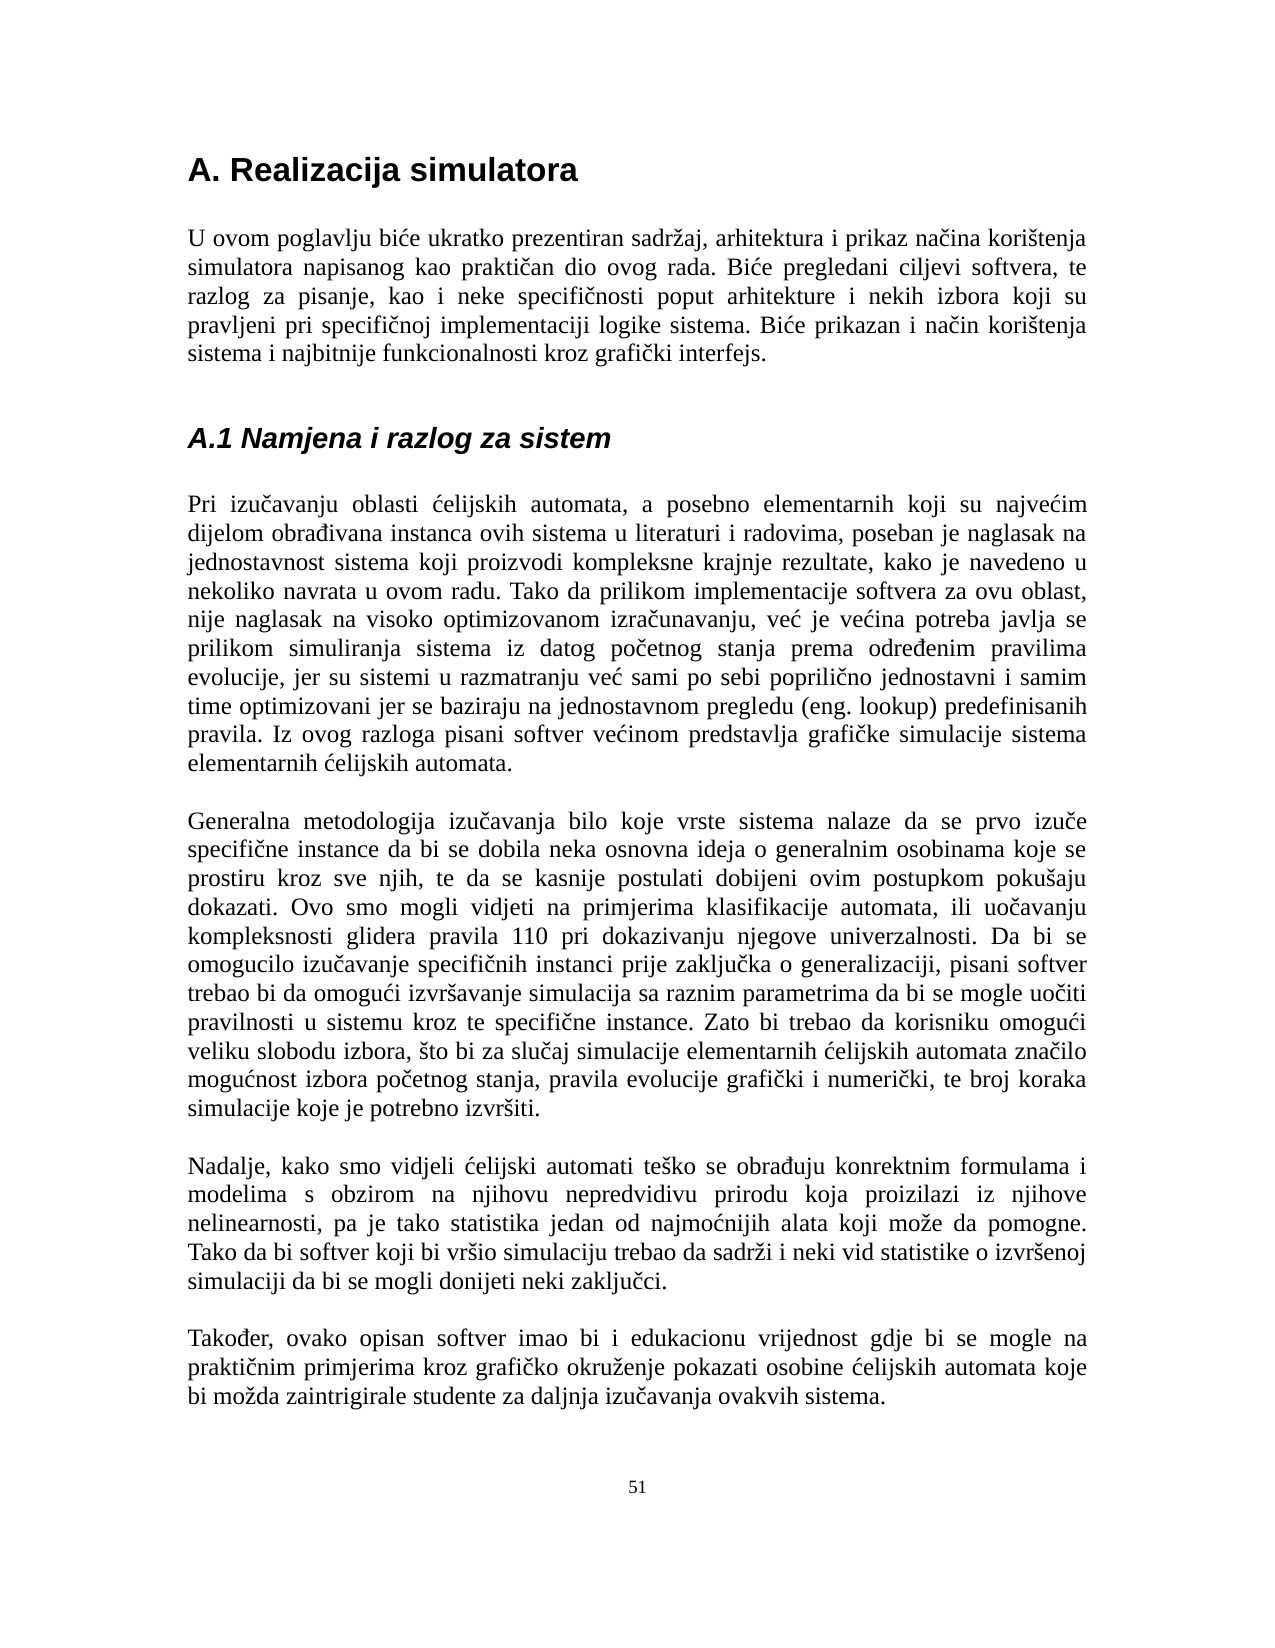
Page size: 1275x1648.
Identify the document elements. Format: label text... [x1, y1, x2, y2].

subtitle A.1 Namjena i razlog za sistem [187, 421, 1088, 454]
text Nadalje, kako smo vidjeli ćelijski automati teško se obrađuju konrektnim formulama i modelima s obzirom na njihovu nepredvidivu prirodu koja proizilazi iz njihove nelinearnosti, pa je tako statistika jedan od najmoćnijih alata koji može da pomogne. Tako da bi softver koji bi vršio simulaciju trebao da sadrži i neki vid statistike o izvršenoj simulaciji da bi se mogli donijeti neki zaključci. [187, 1151, 1088, 1294]
text Također, ovako opisan softver imao bi i edukacionu vrijednost gdje bi se mogle na praktičnim primjerima kroz grafičko okruženje pokazati osobine ćelijskih automata koje bi možda zaintrigirale studente za daljnja izučavanja ovakvih sistema. [187, 1323, 1088, 1409]
text Pri izučavanju oblasti ćelijskih automata, a posebno elementarnih koji su najvećim dijelom obrađivana instanca ovih sistema u literaturi i radovima, poseban je naglasak na jednostavnost sistema koji proizvodi kompleksne krajnje rezultate, kako je navedeno u nekoliko navrata u ovom radu. Tako da prilikom implementacije softvera za ovu oblast, nije naglasak na visoko optimizovanom izračunavanju, već je većina potreba javlja se prilikom simuliranja sistema iz datog početnog stanja prema određenim pravilima evolucije, jer su sistemi u razmatranju već sami po sebi poprilično jednostavni i samim time optimizovani jer se baziraju na jednostavnom pregledu (eng. lookup) predefinisanih pravila. Iz ovog razloga pisani softver većinom predstavlja grafičke simulacije sistema elementarnih ćelijskih automata. [187, 489, 1088, 777]
text Generalna metodologija izučavanja bilo koje vrste sistema nalaze da se prvo izuče specifične instance da bi se dobila neka osnovna ideja o generalnim osobinama koje se prostiru kroz sve njih, te da se kasnije postulati dobijeni ovim postupkom pokušaju dokazati. Ovo smo mogli vidjeti na primjerima klasifikacije automata, ili uočavanju kompleksnosti glidera pravila 110 pri dokazivanju njegove univerzalnosti. Da bi se omogucilo izučavanje specifičnih instanci prije zaključka o generalizaciji, pisani softver trebao bi da omogući izvršavanje simulacija sa raznim parametrima da bi se mogle uočiti pravilnosti u sistemu kroz te specifične instance. Zato bi trebao da korisniku omogući veliku slobodu izbora, što bi za slučaj simulacije elementarnih ćelijskih automata značilo mogućnost izbora početnog stanja, pravila evolucije grafički i numerički, te broj koraka simulacije koje je potrebno izvršiti. [187, 806, 1088, 1122]
text U ovom poglavlju biće ukratko prezentiran sadržaj, arhitektura i prikaz načina korištenja simulatora napisanog kao praktičan dio ovog rada. Biće pregledani ciljevi softvera, te razlog za pisanje, kao i neke specifičnosti poput arhitekture i nekih izbora koji su pravljeni pri specifičnoj implementaciji logike sistema. Biće prikazan i način korištenja sistema i najbitnije funkcionalnosti kroz grafički interfejs. [187, 223, 1088, 367]
subtitle A. Realizacija simulatora [187, 150, 1088, 188]
